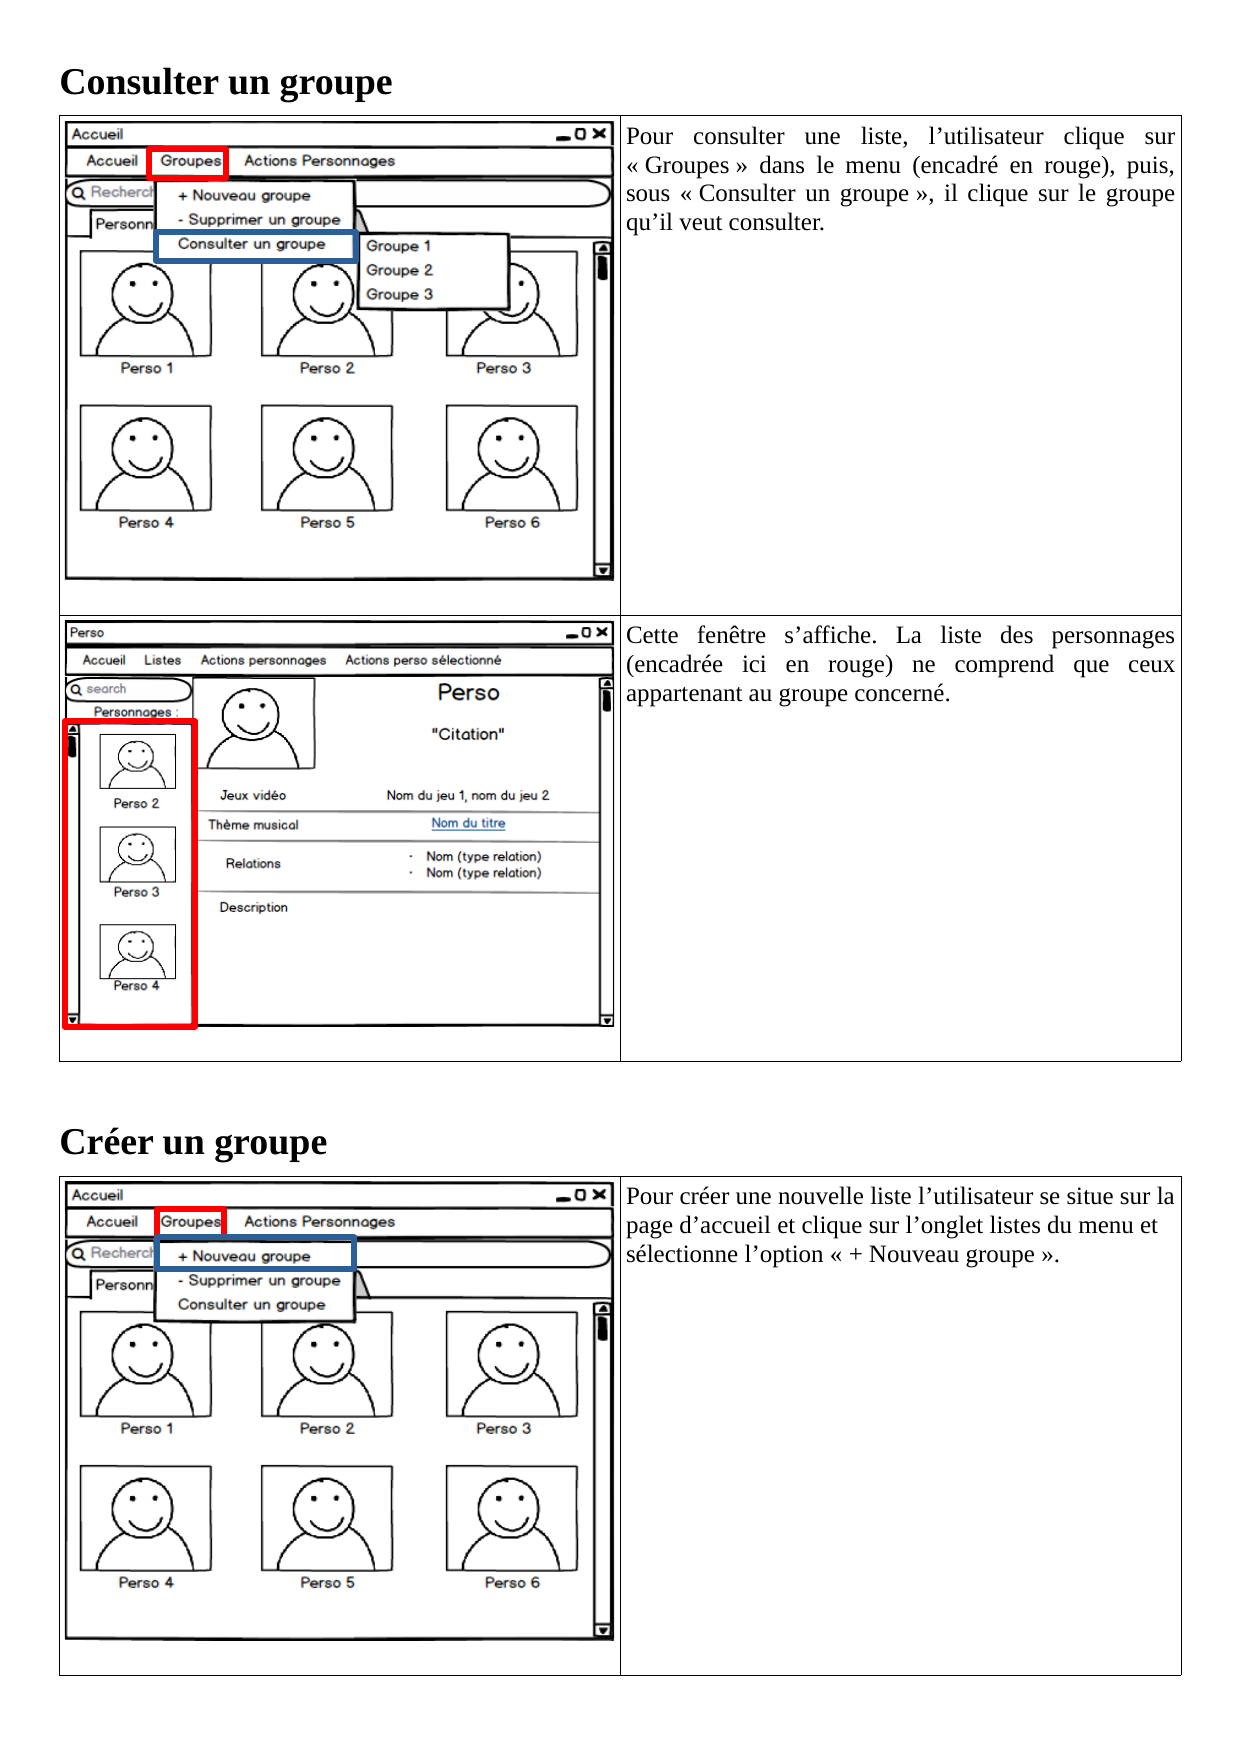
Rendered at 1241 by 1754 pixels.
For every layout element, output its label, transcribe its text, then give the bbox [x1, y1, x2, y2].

picture [64, 121, 615, 581]
table_cell [60, 616, 620, 1061]
table_header Pour consulter une liste, l’utilisateur clique sur « Groupes » dans le menu (encadré en rouge), puis, sous « Consulter un groupe », il clique sur le groupe qu’il veut consulter. [621, 116, 1181, 615]
subtitle Consulter un groupe [59, 59, 1181, 103]
picture [64, 1181, 615, 1641]
table_cell Cette fenêtre s’affiche. La liste des personnages (encadrée ici en rouge) ne comprend que ceux appartenant au groupe concerné. [621, 616, 1181, 1061]
table_header Pour créer une nouvelle liste l’utilisateur se situe sur la page d’accueil et clique sur l’onglet listes du menu et sélectionne l’option « + Nouveau groupe ». [621, 1177, 1181, 1675]
picture [68, 724, 192, 1024]
picture [64, 620, 615, 1027]
table_header [60, 1177, 620, 1675]
table_header [60, 116, 620, 615]
subtitle Créer un groupe [59, 1119, 1181, 1163]
